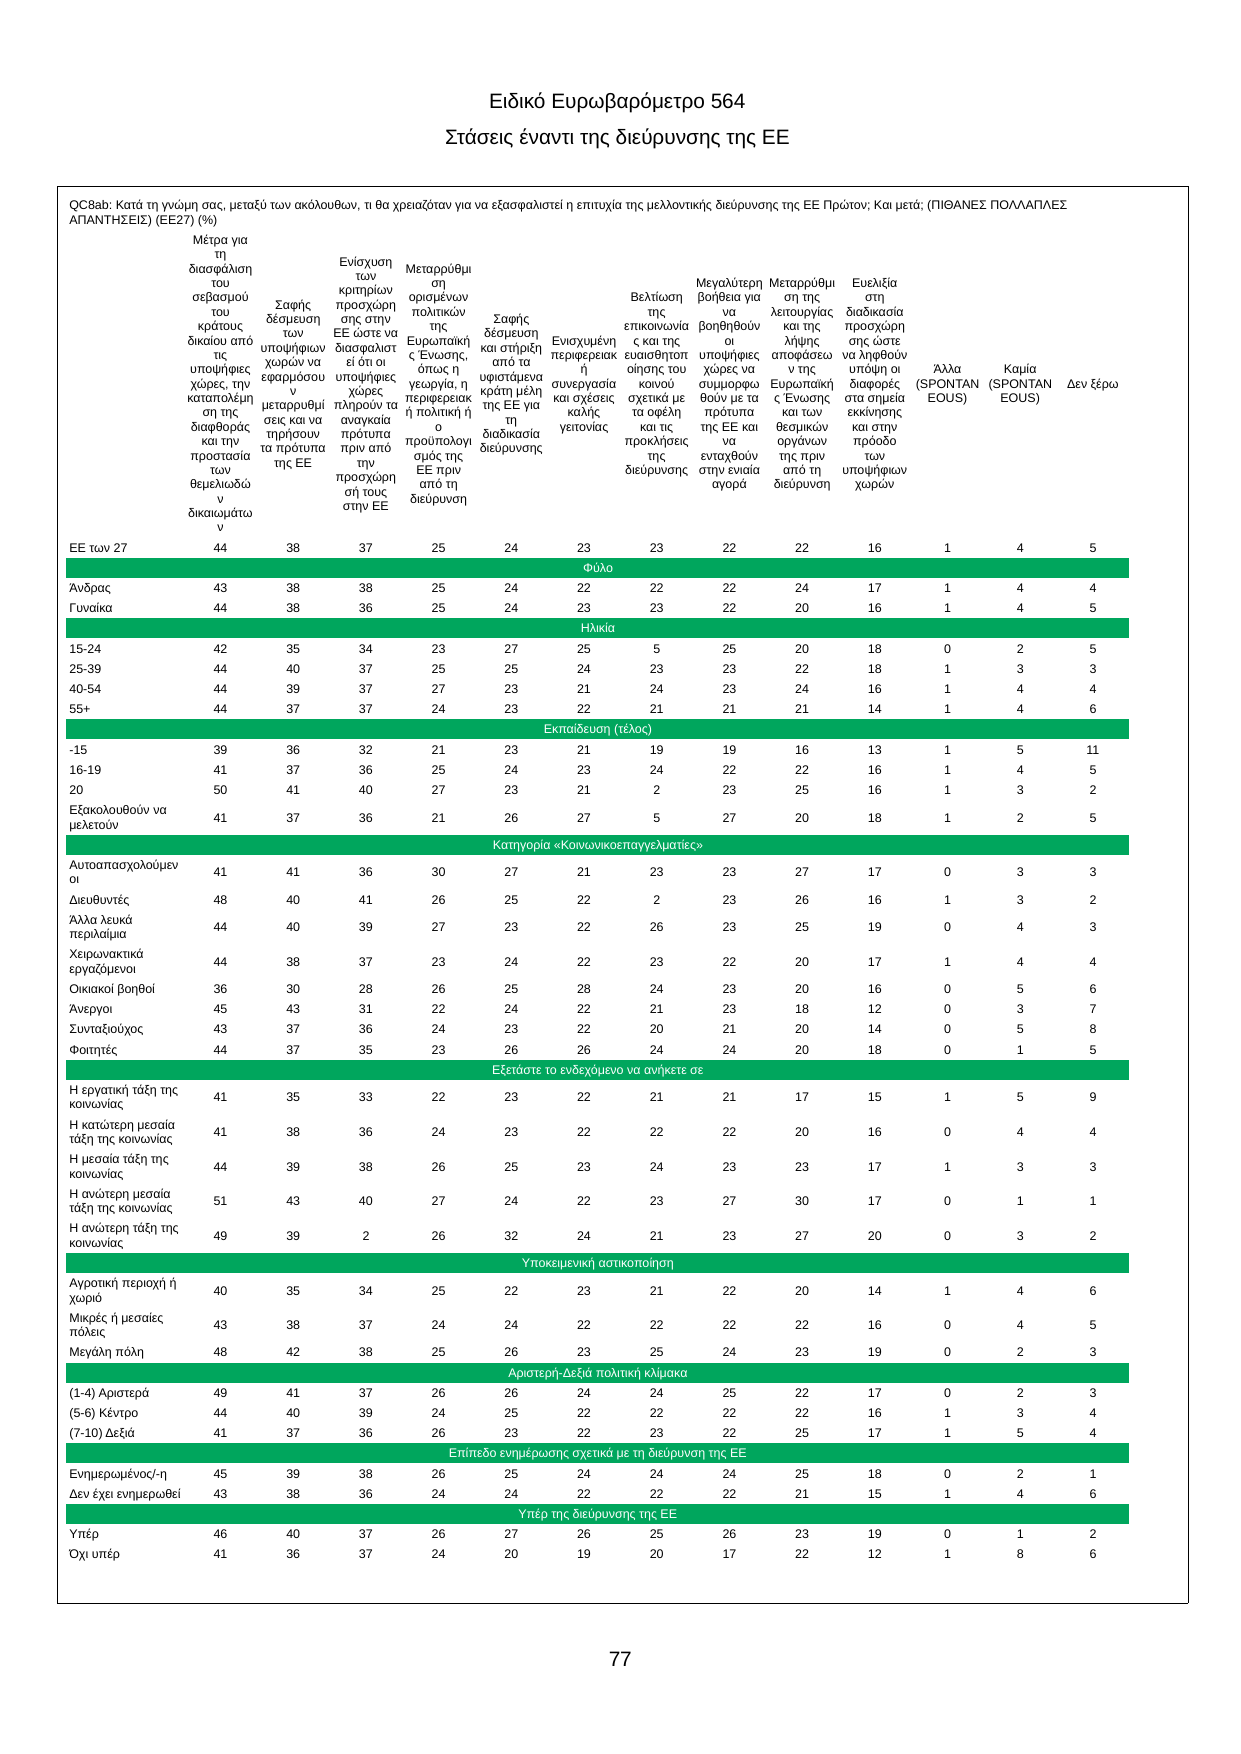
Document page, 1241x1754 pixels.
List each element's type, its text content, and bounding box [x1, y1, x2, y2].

table_cell 38 [257, 578, 329, 598]
table_cell 23 [693, 910, 766, 944]
table_cell 0 [911, 1308, 984, 1342]
table_cell 19 [838, 1342, 911, 1362]
table_cell 23 [475, 780, 547, 800]
table_cell 0 [911, 639, 984, 659]
table_cell 24 [402, 1115, 475, 1149]
table_cell 2 [620, 890, 693, 910]
table_cell 44 [184, 598, 257, 618]
table_cell 44 [184, 659, 257, 679]
table_cell 26 [402, 1383, 475, 1403]
table_cell 26 [402, 1423, 475, 1443]
table_cell 24 [693, 1464, 766, 1484]
table_cell 23 [620, 855, 693, 889]
table_cell 26 [402, 1149, 475, 1184]
table_cell 16 [838, 780, 911, 800]
table_cell 0 [911, 1115, 984, 1149]
table_cell 24 [620, 1464, 693, 1484]
table_cell 27 [402, 1184, 475, 1218]
table_cell 36 [329, 1423, 402, 1443]
table_cell 40 [184, 1273, 257, 1308]
table_cell 4 [984, 760, 1056, 780]
table_cell 24 [548, 659, 620, 679]
table_cell 17 [838, 855, 911, 889]
table_cell 38 [257, 1308, 329, 1342]
table_cell 23 [693, 979, 766, 999]
table_cell Γυναίκα [66, 598, 184, 618]
table_cell 40 [257, 659, 329, 679]
table_cell 5 [620, 639, 693, 659]
table_cell 43 [184, 1484, 257, 1504]
table_cell 44 [184, 910, 257, 944]
table_cell 46 [184, 1524, 257, 1544]
table_cell 36 [329, 855, 402, 889]
table_cell 38 [329, 1342, 402, 1362]
table_cell 22 [693, 760, 766, 780]
table_cell 24 [620, 1383, 693, 1403]
table_cell 41 [184, 1544, 257, 1564]
table_cell 19 [838, 910, 911, 944]
table_cell 20 [766, 1019, 838, 1039]
table_cell 1 [1056, 1464, 1129, 1484]
table_cell 23 [693, 1218, 766, 1253]
table_cell 23 [620, 1184, 693, 1218]
table_cell Σαφής δέσμευση των υποψήφιων χωρών να εφαρμόσουν μεταρρυθμίσεις και να τηρήσουν τα πρότυπα της ΕΕ [257, 230, 329, 537]
table_cell 31 [329, 999, 402, 1019]
table_cell 2 [984, 1383, 1056, 1403]
table_cell 25 [475, 659, 547, 679]
table_cell 0 [911, 1524, 984, 1544]
table_cell 23 [693, 855, 766, 889]
table_cell 43 [184, 1019, 257, 1039]
table_cell 26 [402, 890, 475, 910]
table_cell Η ανώτερη τάξη της κοινωνίας [66, 1218, 184, 1253]
table_cell 0 [911, 910, 984, 944]
table_cell 16 [838, 598, 911, 618]
table_cell 18 [838, 1040, 911, 1060]
table_cell 4 [984, 679, 1056, 699]
table_cell 20 [766, 979, 838, 999]
table_cell 44 [184, 679, 257, 699]
table_cell 6 [1056, 699, 1129, 719]
table_cell Διευθυντές [66, 890, 184, 910]
table_cell 24 [475, 760, 547, 780]
table_cell 16 [838, 538, 911, 558]
table_cell 27 [402, 679, 475, 699]
table_cell 25 [766, 910, 838, 944]
table_cell 3 [984, 1218, 1056, 1253]
table_cell 25 [402, 1273, 475, 1308]
table_cell 4 [984, 598, 1056, 618]
table_cell 27 [766, 855, 838, 889]
table_cell 22 [548, 944, 620, 979]
table_cell 24 [402, 1019, 475, 1039]
table_cell 38 [257, 598, 329, 618]
table_cell 43 [184, 1308, 257, 1342]
table_cell 4 [1056, 944, 1129, 979]
table_cell 23 [620, 1423, 693, 1443]
table_cell Δεν έχει ενημερωθεί [66, 1484, 184, 1504]
table_cell 1 [911, 598, 984, 618]
table_cell 39 [257, 1464, 329, 1484]
table_cell 23 [402, 1040, 475, 1060]
table_cell 49 [184, 1218, 257, 1253]
table_cell 37 [257, 1019, 329, 1039]
table_cell 20 [766, 639, 838, 659]
table_cell 21 [693, 699, 766, 719]
table_cell 16 [838, 1308, 911, 1342]
table_cell 44 [184, 699, 257, 719]
table_cell 48 [184, 890, 257, 910]
table_cell 18 [838, 1464, 911, 1484]
table_cell 25 [475, 1149, 547, 1184]
table_cell 28 [329, 979, 402, 999]
table_cell 23 [475, 740, 547, 760]
table_cell 17 [838, 1423, 911, 1443]
table_cell 41 [257, 855, 329, 889]
table_cell 26 [475, 1342, 547, 1362]
table_cell Δεν ξέρω [1056, 230, 1129, 537]
table_cell 3 [1056, 1342, 1129, 1362]
table_cell 32 [329, 740, 402, 760]
table_cell 23 [548, 1342, 620, 1362]
table_cell 22 [548, 578, 620, 598]
table_cell Ενίσχυση των κριτηρίων προσχώρησης στην ΕΕ ώστε να διασφαλιστεί ότι οι υποψήφιες χώρες πληρούν τα αναγκαία πρότυπα πριν από την προσχώρησή τους στην ΕΕ [329, 230, 402, 537]
table_cell 40 [329, 780, 402, 800]
table_cell 16 [838, 979, 911, 999]
table_cell 23 [693, 1149, 766, 1184]
table_cell 5 [1056, 800, 1129, 835]
table_cell 20 [620, 1544, 693, 1564]
table_cell 44 [184, 944, 257, 979]
table_cell 22 [620, 1403, 693, 1423]
table_cell 22 [548, 1080, 620, 1114]
table_cell 44 [184, 538, 257, 558]
table_cell 1 [911, 538, 984, 558]
table_cell 6 [1056, 1544, 1129, 1564]
table_cell 22 [693, 1484, 766, 1504]
table_cell 21 [620, 699, 693, 719]
table_cell 22 [766, 1383, 838, 1403]
table_cell 23 [475, 1080, 547, 1114]
table_cell 25-39 [66, 659, 184, 679]
table_cell 21 [548, 780, 620, 800]
table_cell 22 [620, 1115, 693, 1149]
table_cell 35 [257, 1080, 329, 1114]
table_cell 24 [402, 1308, 475, 1342]
table_cell 20 [766, 800, 838, 835]
table_cell 20 [620, 1019, 693, 1039]
table_cell 43 [184, 578, 257, 598]
table_cell 22 [693, 944, 766, 979]
table_cell 41 [184, 855, 257, 889]
table_cell 1 [911, 1273, 984, 1308]
table_cell 24 [548, 1464, 620, 1484]
table_cell 30 [766, 1184, 838, 1218]
table_cell 0 [911, 1019, 984, 1039]
table_cell 41 [184, 1423, 257, 1443]
table_cell 26 [475, 1383, 547, 1403]
table_cell 38 [329, 578, 402, 598]
table_cell 50 [184, 780, 257, 800]
table_cell 4 [1056, 1115, 1129, 1149]
table_cell 5 [1056, 760, 1129, 780]
table_cell Επίπεδο ενημέρωσης σχετικά με τη διεύρυνση της ΕΕ [66, 1443, 1129, 1463]
table_cell 22 [620, 1484, 693, 1504]
table_cell 0 [911, 1383, 984, 1403]
table_cell 4 [984, 699, 1056, 719]
table_cell 4 [984, 910, 1056, 944]
table_cell 4 [984, 1273, 1056, 1308]
table_cell 27 [475, 1524, 547, 1544]
table_cell 25 [620, 1524, 693, 1544]
table_cell 0 [911, 1464, 984, 1484]
table_cell 0 [911, 1184, 984, 1218]
table_cell 2 [329, 1218, 402, 1253]
table_cell 27 [402, 780, 475, 800]
table_cell 1 [911, 1149, 984, 1184]
table_cell 27 [693, 1184, 766, 1218]
table_cell 34 [329, 1273, 402, 1308]
table_cell 24 [620, 1149, 693, 1184]
table_cell 22 [693, 1403, 766, 1423]
table_cell 20 [838, 1218, 911, 1253]
table_cell 21 [548, 855, 620, 889]
table_cell 20 [475, 1544, 547, 1564]
table_cell 17 [693, 1544, 766, 1564]
table_cell (7-10) Δεξιά [66, 1423, 184, 1443]
table_cell 22 [693, 578, 766, 598]
table_cell Άνεργοι [66, 999, 184, 1019]
table_cell 26 [548, 1524, 620, 1544]
table_cell 37 [329, 1308, 402, 1342]
table_cell 23 [402, 639, 475, 659]
table_cell 45 [184, 1464, 257, 1484]
table_cell 19 [620, 740, 693, 760]
table_cell 43 [257, 1184, 329, 1218]
table_cell Ευελιξία στη διαδικασία προσχώρησης ώστε να ληφθούν υπόψη οι διαφορές στα σημεία εκκίνησης και στην πρόοδο των υποψήφιων χωρών [838, 230, 911, 537]
table_cell Αγροτική περιοχή ή χωριό [66, 1273, 184, 1308]
table_cell 17 [838, 1383, 911, 1403]
table_cell 17 [838, 1184, 911, 1218]
table_cell 27 [693, 800, 766, 835]
table_cell 24 [475, 578, 547, 598]
table_cell 1 [911, 760, 984, 780]
table_cell 26 [548, 1040, 620, 1060]
table_cell 21 [766, 699, 838, 719]
table_cell 3 [1056, 1383, 1129, 1403]
table_cell 35 [329, 1040, 402, 1060]
table_cell 25 [693, 639, 766, 659]
table_cell 2 [984, 639, 1056, 659]
table_cell 16 [838, 1115, 911, 1149]
table_cell 13 [838, 740, 911, 760]
table_cell 25 [766, 780, 838, 800]
table_cell 1 [911, 944, 984, 979]
table_cell 24 [475, 598, 547, 618]
table_cell Οικιακοί βοηθοί [66, 979, 184, 999]
table_cell Μέτρα για τη διασφάλιση του σεβασμού του κράτους δικαίου από τις υποψήφιες χώρες, την καταπολέμηση της διαφθοράς και την προστασία των θεμελιωδών δικαιωμάτων [184, 230, 257, 537]
table_cell 24 [475, 1484, 547, 1504]
table_cell 22 [548, 1115, 620, 1149]
table_cell 22 [766, 659, 838, 679]
table_cell 24 [475, 1308, 547, 1342]
table_cell 22 [693, 1115, 766, 1149]
table_cell Υπέρ της διεύρυνσης της ΕΕ [66, 1504, 1129, 1524]
table_cell 22 [548, 890, 620, 910]
table_cell 16 [838, 760, 911, 780]
table_cell 8 [1056, 1019, 1129, 1039]
table_cell 2 [620, 780, 693, 800]
table_cell 36 [329, 760, 402, 780]
table_cell 22 [766, 1403, 838, 1423]
table_cell 36 [329, 598, 402, 618]
table_cell -15 [66, 740, 184, 760]
table_cell 35 [257, 639, 329, 659]
table_cell Εξακολουθούν να μελετούν [66, 800, 184, 835]
table_cell 39 [257, 679, 329, 699]
table_cell 5 [984, 1423, 1056, 1443]
table_cell 22 [548, 1423, 620, 1443]
table_cell 23 [548, 1149, 620, 1184]
table_cell 1 [911, 1423, 984, 1443]
table_cell 24 [620, 679, 693, 699]
table_cell 3 [1056, 855, 1129, 889]
table_cell 27 [475, 639, 547, 659]
table_cell 26 [402, 1464, 475, 1484]
table_cell 34 [329, 639, 402, 659]
table_cell 24 [766, 578, 838, 598]
table_cell 4 [984, 578, 1056, 598]
table_cell 17 [838, 578, 911, 598]
table_cell 21 [620, 1273, 693, 1308]
table_cell Μεγαλύτερη βοήθεια για να βοηθηθούν οι υποψήφιες χώρες να συμμορφωθούν με τα πρότυπα της ΕΕ και να ενταχθούν στην ενιαία αγορά [693, 230, 766, 537]
table_cell 24 [475, 944, 547, 979]
table_cell Η εργατική τάξη της κοινωνίας [66, 1080, 184, 1114]
table_cell 5 [1056, 1040, 1129, 1060]
table_cell 15 [838, 1484, 911, 1504]
table_cell 5 [1056, 1308, 1129, 1342]
table_cell 27 [475, 855, 547, 889]
table_cell 37 [257, 1423, 329, 1443]
table_cell 5 [984, 1019, 1056, 1039]
table_cell 25 [548, 639, 620, 659]
table_cell 23 [693, 679, 766, 699]
table_cell 23 [402, 944, 475, 979]
table_cell 23 [693, 890, 766, 910]
table_cell Ενημερωμένος/-η [66, 1464, 184, 1484]
table_cell 25 [475, 979, 547, 999]
table_cell 36 [329, 1019, 402, 1039]
table_cell 23 [693, 780, 766, 800]
table_cell 24 [548, 1383, 620, 1403]
table_cell 20 [766, 1040, 838, 1060]
table_cell 2 [1056, 1524, 1129, 1544]
table_cell Η κατώτερη μεσαία τάξη της κοινωνίας [66, 1115, 184, 1149]
table_cell Αυτοαπασχολούμενοι [66, 855, 184, 889]
table_cell 16-19 [66, 760, 184, 780]
table_cell 25 [475, 1403, 547, 1423]
table_cell Η ανώτερη μεσαία τάξη της κοινωνίας [66, 1184, 184, 1218]
table_cell 3 [1056, 910, 1129, 944]
table_cell 20 [766, 1115, 838, 1149]
table_cell 4 [984, 1484, 1056, 1504]
table_cell 1 [911, 1080, 984, 1114]
table_cell 1 [911, 1544, 984, 1564]
table_cell 1 [1056, 1184, 1129, 1218]
table_cell 35 [257, 1273, 329, 1308]
table_cell 14 [838, 1019, 911, 1039]
table_cell 36 [329, 1484, 402, 1504]
table_cell 23 [693, 999, 766, 1019]
table_cell 38 [257, 1484, 329, 1504]
table_cell Υποκειμενική αστικοποίηση [66, 1253, 1129, 1273]
table_cell 23 [693, 659, 766, 679]
table_cell 22 [693, 538, 766, 558]
table_cell 22 [620, 1308, 693, 1342]
table_cell 25 [766, 1423, 838, 1443]
table_cell 26 [402, 1218, 475, 1253]
table_cell 41 [184, 1115, 257, 1149]
table_cell 21 [548, 679, 620, 699]
table_header QC8ab: Κατά τη γνώμη σας, μεταξύ των ακόλουθων, τι θα χρειαζόταν για να εξασφαλιστεί η επιτυχία της μελλοντικής διεύρυνσης της ΕΕ Πρώτον; Και μετά; (ΠΙΘΑΝΕΣ ΠΟΛΛΑΠΛΕΣ ΑΠΑΝΤΗΣΕΙΣ) (ΕΕ27) (%) [66, 195, 1129, 230]
table_cell 43 [257, 999, 329, 1019]
table_cell 5 [1056, 639, 1129, 659]
table_cell 25 [402, 578, 475, 598]
table_cell 6 [1056, 1484, 1129, 1504]
table_cell 39 [257, 1218, 329, 1253]
table_cell 20 [66, 780, 184, 800]
table_cell 18 [838, 639, 911, 659]
table_cell [66, 230, 184, 537]
table_cell 24 [766, 679, 838, 699]
table_cell 4 [984, 944, 1056, 979]
table_cell 7 [1056, 999, 1129, 1019]
table_cell 23 [548, 760, 620, 780]
table_cell 16 [766, 740, 838, 760]
table_cell 41 [257, 780, 329, 800]
table_cell 5 [1056, 598, 1129, 618]
table_cell 17 [838, 1149, 911, 1184]
table_cell 37 [329, 699, 402, 719]
table_cell 26 [475, 1040, 547, 1060]
table_cell 21 [620, 1218, 693, 1253]
table_cell 40 [257, 1524, 329, 1544]
table_cell Άλλα (SPONTANEOUS) [911, 230, 984, 537]
table_cell 30 [402, 855, 475, 889]
table_cell 24 [693, 1342, 766, 1362]
table_cell 22 [548, 1403, 620, 1423]
table_cell 25 [402, 598, 475, 618]
table_cell 23 [475, 1115, 547, 1149]
table_cell 24 [402, 1403, 475, 1423]
table_cell 39 [329, 910, 402, 944]
table_cell 2 [984, 1464, 1056, 1484]
table_cell 42 [184, 639, 257, 659]
table_cell 6 [1056, 1273, 1129, 1308]
table_cell 22 [548, 699, 620, 719]
table_cell 1 [911, 679, 984, 699]
table_cell 41 [184, 760, 257, 780]
table_cell 23 [620, 659, 693, 679]
table_cell 20 [766, 1273, 838, 1308]
table_cell Συνταξιούχος [66, 1019, 184, 1039]
table_cell 14 [838, 1273, 911, 1308]
table_cell Η μεσαία τάξη της κοινωνίας [66, 1149, 184, 1184]
table_cell 9 [1056, 1080, 1129, 1114]
table_cell 51 [184, 1184, 257, 1218]
table_cell 22 [693, 598, 766, 618]
table_cell Χειρωνακτικά εργαζόμενοι [66, 944, 184, 979]
table_cell 16 [838, 890, 911, 910]
table_cell 22 [693, 1423, 766, 1443]
table_cell 40-54 [66, 679, 184, 699]
table_cell 37 [329, 1544, 402, 1564]
table_cell Καμία (SPONTANEOUS) [984, 230, 1056, 537]
table_cell 21 [620, 999, 693, 1019]
table_cell 45 [184, 999, 257, 1019]
table_cell 38 [257, 1115, 329, 1149]
table_cell Αριστερή-Δεξιά πολιτική κλίμακα [66, 1363, 1129, 1383]
table_cell 2 [984, 800, 1056, 835]
table_cell 32 [475, 1218, 547, 1253]
table_cell 37 [257, 760, 329, 780]
table_cell 44 [184, 1403, 257, 1423]
table_cell 39 [257, 1149, 329, 1184]
table_cell 37 [257, 1040, 329, 1060]
table_cell 18 [766, 999, 838, 1019]
table_cell 22 [548, 1484, 620, 1504]
table_cell 23 [766, 1524, 838, 1544]
table_cell 38 [257, 538, 329, 558]
table_cell 22 [620, 578, 693, 598]
table_cell Μεγάλη πόλη [66, 1342, 184, 1362]
table_cell 18 [838, 800, 911, 835]
table_cell 37 [257, 800, 329, 835]
table_cell 1 [911, 578, 984, 598]
table_cell 18 [838, 659, 911, 679]
table_cell 3 [1056, 659, 1129, 679]
table_cell 36 [257, 740, 329, 760]
table_cell Φοιτητές [66, 1040, 184, 1060]
table_cell 26 [402, 1524, 475, 1544]
table_cell 1 [911, 1484, 984, 1504]
table_cell 33 [329, 1080, 402, 1114]
table_cell 22 [766, 1308, 838, 1342]
table_cell 15-24 [66, 639, 184, 659]
table_cell 25 [693, 1383, 766, 1403]
table_cell 22 [402, 999, 475, 1019]
table_cell 24 [402, 699, 475, 719]
table_cell 37 [329, 1383, 402, 1403]
table_cell 23 [766, 1149, 838, 1184]
table_cell 23 [766, 1342, 838, 1362]
table_cell 37 [329, 944, 402, 979]
table_cell 37 [329, 679, 402, 699]
table_cell 42 [257, 1342, 329, 1362]
table_cell 55+ [66, 699, 184, 719]
table_cell 12 [838, 999, 911, 1019]
table_cell 23 [548, 538, 620, 558]
table_cell 24 [548, 1218, 620, 1253]
table_cell 25 [766, 1464, 838, 1484]
table_cell 5 [620, 800, 693, 835]
table_cell 23 [475, 679, 547, 699]
table_cell 26 [475, 800, 547, 835]
table_cell 3 [984, 659, 1056, 679]
table_cell 21 [620, 1080, 693, 1114]
table_cell Εκπαίδευση (τέλος) [66, 719, 1129, 739]
table_cell 21 [766, 1484, 838, 1504]
table_cell 22 [693, 1308, 766, 1342]
table_cell 23 [475, 910, 547, 944]
table_cell 24 [402, 1484, 475, 1504]
table_cell 22 [548, 999, 620, 1019]
table_cell Μικρές ή μεσαίες πόλεις [66, 1308, 184, 1342]
table_cell 22 [548, 1184, 620, 1218]
table_cell 3 [984, 890, 1056, 910]
table_cell 4 [1056, 1403, 1129, 1423]
table_cell 37 [329, 538, 402, 558]
table_cell 16 [838, 679, 911, 699]
table_cell 25 [402, 659, 475, 679]
table_cell 25 [475, 1464, 547, 1484]
table_cell 5 [984, 1080, 1056, 1114]
table_cell 26 [693, 1524, 766, 1544]
table_cell 1 [911, 699, 984, 719]
table_cell 40 [329, 1184, 402, 1218]
table_cell 27 [548, 800, 620, 835]
table_cell 25 [402, 538, 475, 558]
table_cell ΕΕ των 27 [66, 538, 184, 558]
table_cell 28 [548, 979, 620, 999]
table_cell 0 [911, 979, 984, 999]
table_cell Βελτίωση της επικοινωνίας και της ευαισθητοποίησης του κοινού σχετικά με τα οφέλη και τις προκλήσεις της διεύρυνσης [620, 230, 693, 537]
table_cell 4 [1056, 679, 1129, 699]
table_cell 22 [766, 1544, 838, 1564]
table_cell 25 [620, 1342, 693, 1362]
table_cell 3 [984, 1149, 1056, 1184]
table_cell Υπέρ [66, 1524, 184, 1544]
table_cell 21 [548, 740, 620, 760]
table_cell 39 [184, 740, 257, 760]
table_cell 23 [620, 944, 693, 979]
table_cell 24 [402, 1544, 475, 1564]
table_cell 20 [766, 944, 838, 979]
table_cell 49 [184, 1383, 257, 1403]
table_cell 3 [984, 855, 1056, 889]
table_cell 26 [402, 979, 475, 999]
table_cell 38 [329, 1149, 402, 1184]
table_cell 3 [984, 1403, 1056, 1423]
table_cell 21 [693, 1080, 766, 1114]
table_cell 24 [620, 760, 693, 780]
table_cell 21 [402, 740, 475, 760]
table_cell (1-4) Αριστερά [66, 1383, 184, 1403]
table_cell 36 [329, 800, 402, 835]
table_cell 0 [911, 855, 984, 889]
table_cell Εξετάστε το ενδεχόμενο να ανήκετε σε [66, 1060, 1129, 1080]
table_cell 24 [475, 999, 547, 1019]
table_cell 22 [766, 538, 838, 558]
table_cell 5 [984, 740, 1056, 760]
table_cell 20 [766, 598, 838, 618]
table_cell 1 [984, 1040, 1056, 1060]
table_cell 23 [475, 1019, 547, 1039]
table_cell 36 [329, 1115, 402, 1149]
table_cell 23 [475, 699, 547, 719]
table_cell 37 [257, 699, 329, 719]
table_cell Άλλα λευκά περιλαίμια [66, 910, 184, 944]
table_cell 25 [475, 890, 547, 910]
table_cell 4 [1056, 578, 1129, 598]
table_cell (5-6) Κέντρο [66, 1403, 184, 1423]
table_cell 24 [475, 538, 547, 558]
table_cell 25 [402, 1342, 475, 1362]
table_cell 1 [984, 1524, 1056, 1544]
table_cell 30 [257, 979, 329, 999]
table_cell 1 [984, 1184, 1056, 1218]
table_cell 22 [548, 1019, 620, 1039]
table_cell 1 [911, 659, 984, 679]
table_cell 22 [402, 1080, 475, 1114]
table_cell 23 [548, 1273, 620, 1308]
table_cell 23 [475, 1423, 547, 1443]
table_cell Ενισχυμένη περιφερειακή συνεργασία και σχέσεις καλής γειτονίας [548, 230, 620, 537]
table_cell 3 [1056, 1149, 1129, 1184]
table_cell 23 [548, 598, 620, 618]
table_cell 17 [838, 944, 911, 979]
table_cell 2 [1056, 890, 1129, 910]
table_cell 41 [184, 1080, 257, 1114]
table_cell 24 [693, 1040, 766, 1060]
table_cell 24 [475, 1184, 547, 1218]
table_cell 4 [1056, 1423, 1129, 1443]
table_cell 0 [911, 1342, 984, 1362]
table_cell 4 [984, 538, 1056, 558]
table_cell 41 [184, 800, 257, 835]
table_cell 16 [838, 1403, 911, 1423]
table_cell 17 [766, 1080, 838, 1114]
table_cell 4 [984, 1115, 1056, 1149]
table_cell Άνδρας [66, 578, 184, 598]
table_cell 1 [911, 1403, 984, 1423]
table_cell 23 [620, 538, 693, 558]
table_cell 37 [329, 659, 402, 679]
table_cell 38 [257, 944, 329, 979]
table_cell 19 [693, 740, 766, 760]
table_cell 19 [838, 1524, 911, 1544]
table_cell 5 [984, 979, 1056, 999]
table_cell 40 [257, 1403, 329, 1423]
table_cell 44 [184, 1149, 257, 1184]
table_cell 19 [548, 1544, 620, 1564]
table_cell 22 [693, 1273, 766, 1308]
table_cell Φύλο [66, 558, 1129, 578]
table_cell 0 [911, 1040, 984, 1060]
table_cell 24 [620, 1040, 693, 1060]
table_cell 38 [329, 1464, 402, 1484]
table_cell 25 [402, 760, 475, 780]
table_cell 14 [838, 699, 911, 719]
table_cell 12 [838, 1544, 911, 1564]
table_cell 22 [548, 1308, 620, 1342]
table_cell 22 [766, 760, 838, 780]
table_cell 48 [184, 1342, 257, 1362]
table_cell 6 [1056, 979, 1129, 999]
table_cell 41 [257, 1383, 329, 1403]
table_cell 1 [911, 740, 984, 760]
table_cell 1 [911, 890, 984, 910]
table_cell Ηλικία [66, 618, 1129, 638]
table_cell 40 [257, 910, 329, 944]
table_cell 22 [548, 910, 620, 944]
table_cell 21 [402, 800, 475, 835]
table_cell 24 [620, 979, 693, 999]
table_cell Όχι υπέρ [66, 1544, 184, 1564]
table_cell 3 [984, 999, 1056, 1019]
table_cell 26 [620, 910, 693, 944]
table_cell 36 [257, 1544, 329, 1564]
table_cell 8 [984, 1544, 1056, 1564]
table_cell 41 [329, 890, 402, 910]
table_cell 27 [766, 1218, 838, 1253]
table_cell 40 [257, 890, 329, 910]
table_cell Σαφής δέσμευση και στήριξη από τα υφιστάμενα κράτη μέλη της ΕΕ για τη διαδικασία διεύρυνσης [475, 230, 547, 537]
table_cell 0 [911, 999, 984, 1019]
table_cell 3 [984, 780, 1056, 800]
table_cell 15 [838, 1080, 911, 1114]
table_cell 0 [911, 1218, 984, 1253]
table_cell 37 [329, 1524, 402, 1544]
table_cell 36 [184, 979, 257, 999]
table_cell 2 [1056, 780, 1129, 800]
table_cell 4 [984, 1308, 1056, 1342]
table_cell Μεταρρύθμιση ορισμένων πολιτικών της Ευρωπαϊκής Ένωσης, όπως η γεωργία, η περιφερειακή πολιτική ή ο προϋπολογισμός της ΕΕ πριν από τη διεύρυνση [402, 230, 475, 537]
table_cell 39 [329, 1403, 402, 1423]
table_cell 44 [184, 1040, 257, 1060]
table_cell 27 [402, 910, 475, 944]
table_cell 11 [1056, 740, 1129, 760]
table_cell Μεταρρύθμιση της λειτουργίας και της λήψης αποφάσεων της Ευρωπαϊκής Ένωσης και των θεσμικών οργάνων της πριν από τη διεύρυνση [766, 230, 838, 537]
table_cell 23 [620, 598, 693, 618]
table_cell 21 [693, 1019, 766, 1039]
table_cell Κατηγορία «Κοινωνικοεπαγγελματίες» [66, 835, 1129, 855]
table_cell 5 [1056, 538, 1129, 558]
table_cell 2 [984, 1342, 1056, 1362]
table_cell 2 [1056, 1218, 1129, 1253]
table_cell 1 [911, 780, 984, 800]
table_cell 1 [911, 800, 984, 835]
table_cell 22 [475, 1273, 547, 1308]
table_cell 26 [766, 890, 838, 910]
